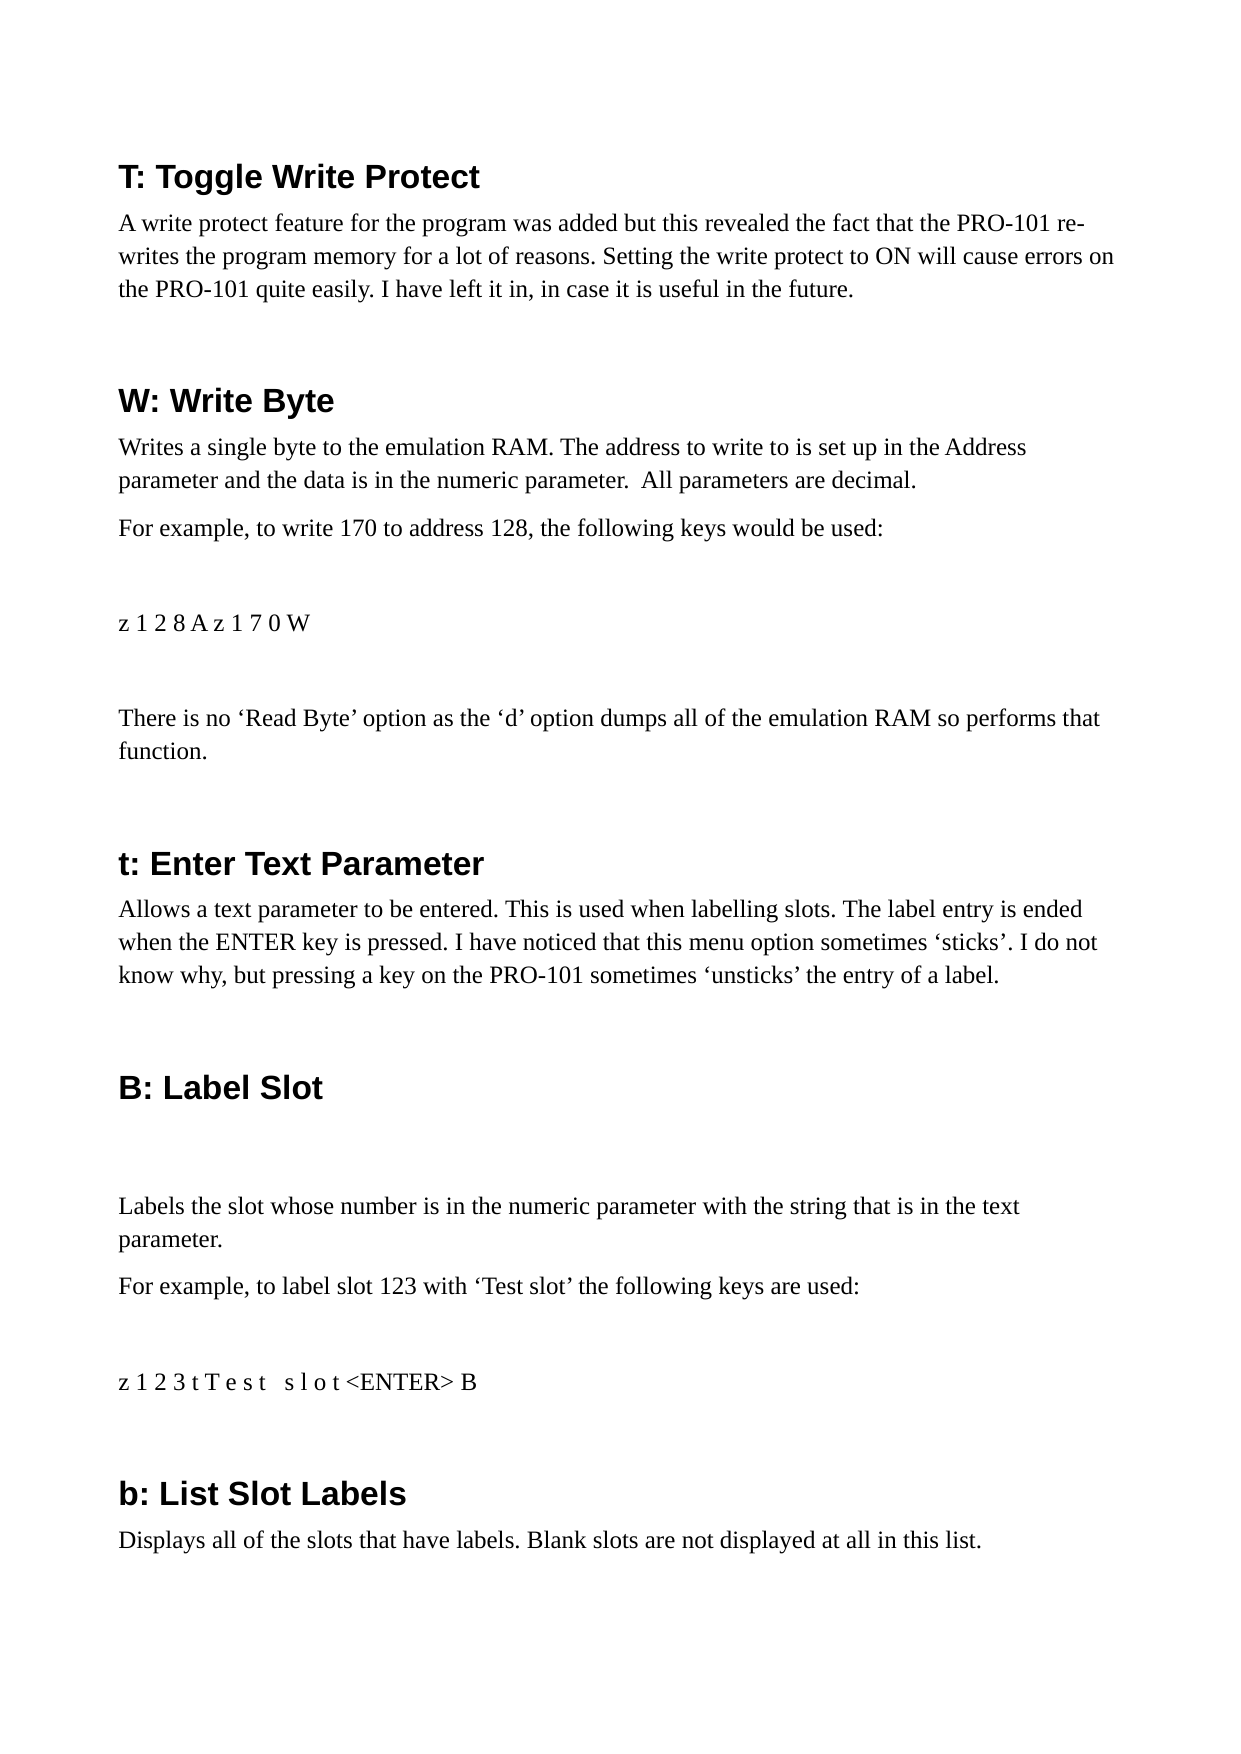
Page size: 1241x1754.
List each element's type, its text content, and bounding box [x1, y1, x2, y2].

text Writes a single byte to the emulation RAM. The address to write to is set up in the Address parameter and the data is in the numeric parameter. All parameters are decimal. [118, 432, 1122, 494]
subtitle W: Write Byte [118, 342, 1122, 420]
text There is no ‘Read Byte’ option as the ‘d’ option dumps all of the emulation RAM so performs that function. [118, 703, 1122, 765]
subtitle T: Toggle Write Protect [118, 118, 1122, 195]
text A write protect feature for the program was added but this revealed the fact that the PRO-101 re-writes the program memory for a lot of reasons. Setting the write protect to ON will cause errors on the PRO-101 quite easily. I have left it in, in case it is useful in the future. [118, 208, 1122, 303]
text Displays all of the slots that have labels. Blank slots are not displayed at all in this list. [118, 1525, 1122, 1553]
text Allows a text parameter to be entered. This is used when labelling slots. The label entry is ended when the ENTER key is pressed. I have noticed that this menu option sometimes ‘sticks’. I do not know why, but pressing a key on the PRO-101 sometimes ‘unsticks’ the entry of a label. [118, 894, 1122, 989]
text For example, to label slot 123 with ‘Test slot’ the following keys are used: [118, 1271, 1122, 1300]
text z 1 2 3 t T e s t s l o t <ENTER> B [118, 1367, 1122, 1395]
text For example, to write 170 to address 128, the following keys would be used: [118, 513, 1122, 542]
subtitle b: List Slot Labels [118, 1435, 1122, 1512]
text Labels the slot whose number is in the numeric parameter with the string that is in the text parameter. [118, 1191, 1122, 1252]
text z 1 2 8 A z 1 7 0 W [118, 608, 1122, 637]
subtitle B: Label Slot [118, 1029, 1122, 1106]
subtitle t: Enter Text Parameter [118, 805, 1122, 882]
